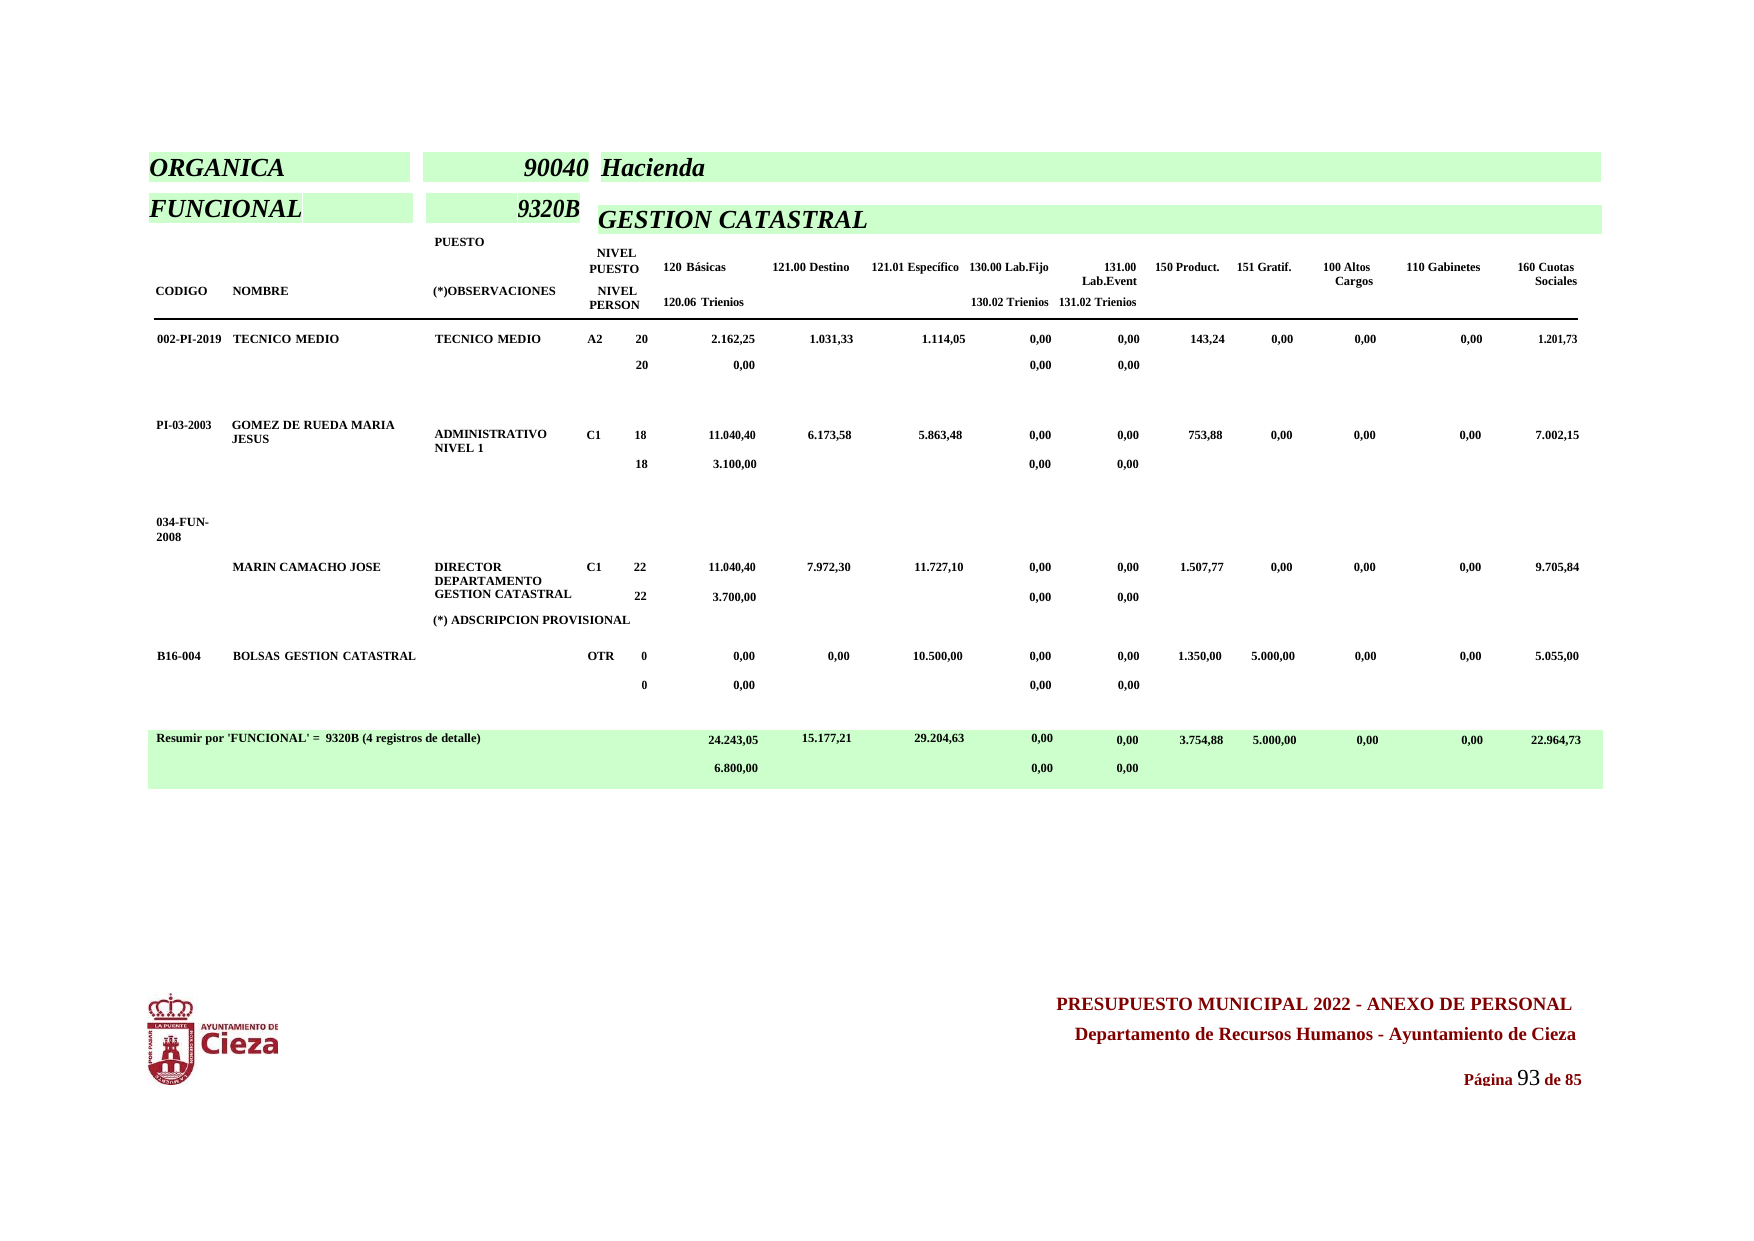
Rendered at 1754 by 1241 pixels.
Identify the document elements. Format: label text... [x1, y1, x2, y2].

table_cell 0,00 [996, 730, 1085, 755]
table_cell Resumir por 'FUNCIONAL' = 9320B (4 registros de detalle) [148, 730, 628, 755]
table_cell 20 [618, 352, 680, 374]
text 2008 [156, 530, 210, 544]
text 150 Product. 151 Gratif. 100 Altos [1141, 260, 1370, 274]
table_header 10.500,00 [883, 649, 996, 671]
table_cell 0,00 [1324, 730, 1419, 755]
table_header 1.350,00 [1160, 649, 1237, 671]
text DEPARTAMENTO [434, 574, 651, 588]
table_cell 3.754,88 [1160, 730, 1237, 755]
table_header 0,00 [782, 649, 883, 671]
table_cell [388, 352, 565, 374]
table_cell [782, 671, 883, 730]
table_cell 0,00 [1419, 730, 1508, 755]
table_header 0,00 [1419, 649, 1508, 671]
table_header 002-PI-2019 [154, 320, 225, 352]
text FUNCIONAL 9320B [149, 193, 581, 223]
text C1 18 [586, 427, 650, 442]
table_header B16-004 BOLSAS GESTION CATASTRAL OTR [148, 649, 628, 671]
table_cell 15.177,21 [782, 730, 883, 755]
table_cell [1324, 671, 1419, 730]
table_header A2 [565, 320, 618, 352]
table_cell [1509, 352, 1578, 374]
table_cell 0,00 [1085, 730, 1160, 755]
text CODIGO NOMBRE [155, 284, 294, 298]
table_header 1.114,05 [885, 320, 995, 352]
table_cell [1508, 755, 1603, 789]
text 7.972,30 11.727,10 0,00 0,00 1.507,77 0,00 0,00 0,00 9.705,84 [807, 560, 1614, 574]
text 130.02 Trienios 131.02 Trienios [971, 295, 1137, 309]
table_header 1.031,33 [782, 320, 885, 352]
text 034-FUN- [156, 516, 210, 530]
text ADMINISTRATIVO NIVEL 1 [434, 428, 549, 455]
table_cell [782, 352, 885, 374]
text NIVEL PERSON [589, 284, 642, 312]
table_cell 0,00 [679, 671, 782, 730]
text 11.040,40 [708, 427, 758, 442]
text 18 3.100,00 0,00 0,00 [159, 457, 1614, 471]
table_cell [883, 671, 996, 730]
table_cell 0,00 [680, 352, 782, 374]
text PUESTO [135, 237, 484, 249]
table_cell [1323, 352, 1417, 374]
table_cell 0,00 [1085, 755, 1160, 789]
table_cell 29.204,63 [883, 730, 996, 755]
table_cell [565, 352, 618, 374]
table_header 5.000,00 [1237, 649, 1324, 671]
text 0,00 0,00 [1029, 590, 1614, 604]
text PI-03-2003 GOMEZ DE RUEDA MARIA [154, 418, 396, 432]
table_header 2.162,25 [680, 320, 782, 352]
text MARIN CAMACHO JOSE DIRECTOR C1 22 [232, 560, 651, 574]
text 121.00 Destino 121.01 Específico 130.00 Lab.Fijo 131.00 [772, 260, 1137, 274]
table_header 0,00 [996, 649, 1085, 671]
table_header 5.055,00 [1508, 649, 1603, 671]
table_cell [628, 730, 679, 755]
text Cargos [1141, 274, 1373, 288]
table_cell [1237, 755, 1324, 789]
table_header 0,00 [679, 649, 782, 671]
text 6.173,58 5.863,48 0,00 0,00 753,88 0,00 0,00 0,00 7.002,15 [808, 427, 1614, 442]
table_cell [1508, 671, 1603, 730]
table_cell 0,00 [1084, 352, 1164, 374]
text 120 Básicas [663, 260, 745, 274]
text NIVEL [597, 248, 1614, 260]
table_header 0,00 [995, 320, 1084, 352]
table_cell 0,00 [996, 671, 1085, 730]
table_cell 22.964,73 [1508, 730, 1603, 755]
table_header 20 [618, 320, 680, 352]
table_cell [1419, 671, 1508, 730]
table_cell [628, 755, 679, 789]
table_cell [1419, 755, 1508, 789]
table_header 143,24 [1164, 320, 1246, 352]
table_header 0,00 [1246, 320, 1323, 352]
table_cell [782, 755, 883, 789]
table_cell 0,00 [1085, 671, 1160, 730]
subtitle ORGANICA 90040 Hacienda [149, 152, 1614, 182]
text JESUS [154, 432, 346, 446]
table_cell [1160, 755, 1237, 789]
text Lab.Event [1082, 274, 1137, 288]
table_cell [225, 352, 388, 374]
table_cell 0,00 [996, 755, 1085, 789]
table_cell 0,00 [995, 352, 1084, 374]
text 11.040,40 [708, 560, 758, 574]
text (*) ADSCRIPCION PROVISIONAL [433, 613, 1614, 627]
table_cell [883, 755, 996, 789]
table_cell 5.000,00 [1237, 730, 1324, 755]
subtitle GESTION CATASTRAL [598, 204, 1614, 234]
table_header 0,00 [1417, 320, 1508, 352]
table_header 1.201,73 [1509, 320, 1578, 352]
table_cell 6.800,00 [679, 755, 782, 789]
text (*)OBSERVACIONES [433, 284, 560, 298]
text PUESTO [589, 262, 641, 276]
table_header 0,00 [1084, 320, 1164, 352]
table_header 0 [628, 649, 679, 671]
picture [147, 992, 279, 1085]
table_cell [1246, 352, 1323, 374]
table_header TECNICO MEDIO [388, 320, 565, 352]
table_cell [1417, 352, 1508, 374]
table_header 0,00 [1323, 320, 1417, 352]
table_cell [1237, 671, 1324, 730]
table_cell [148, 755, 628, 789]
text 3.700,00 [712, 590, 758, 604]
table_cell [148, 671, 628, 730]
text 120.06 Trienios [663, 295, 745, 309]
table_cell [1324, 755, 1419, 789]
table_cell 24.243,05 [679, 730, 782, 755]
text 110 Gabinetes 160 Cuotas Sociales [1406, 260, 1579, 288]
table_cell [154, 352, 225, 374]
table_cell 0 [628, 671, 679, 730]
table_header 0,00 [1085, 649, 1160, 671]
table_header 0,00 [1324, 649, 1419, 671]
table_cell [1164, 352, 1246, 374]
text GESTION CATASTRAL 22 [434, 588, 651, 604]
table_cell [885, 352, 995, 374]
table_header TECNICO MEDIO [225, 320, 388, 352]
table_cell [1160, 671, 1237, 730]
